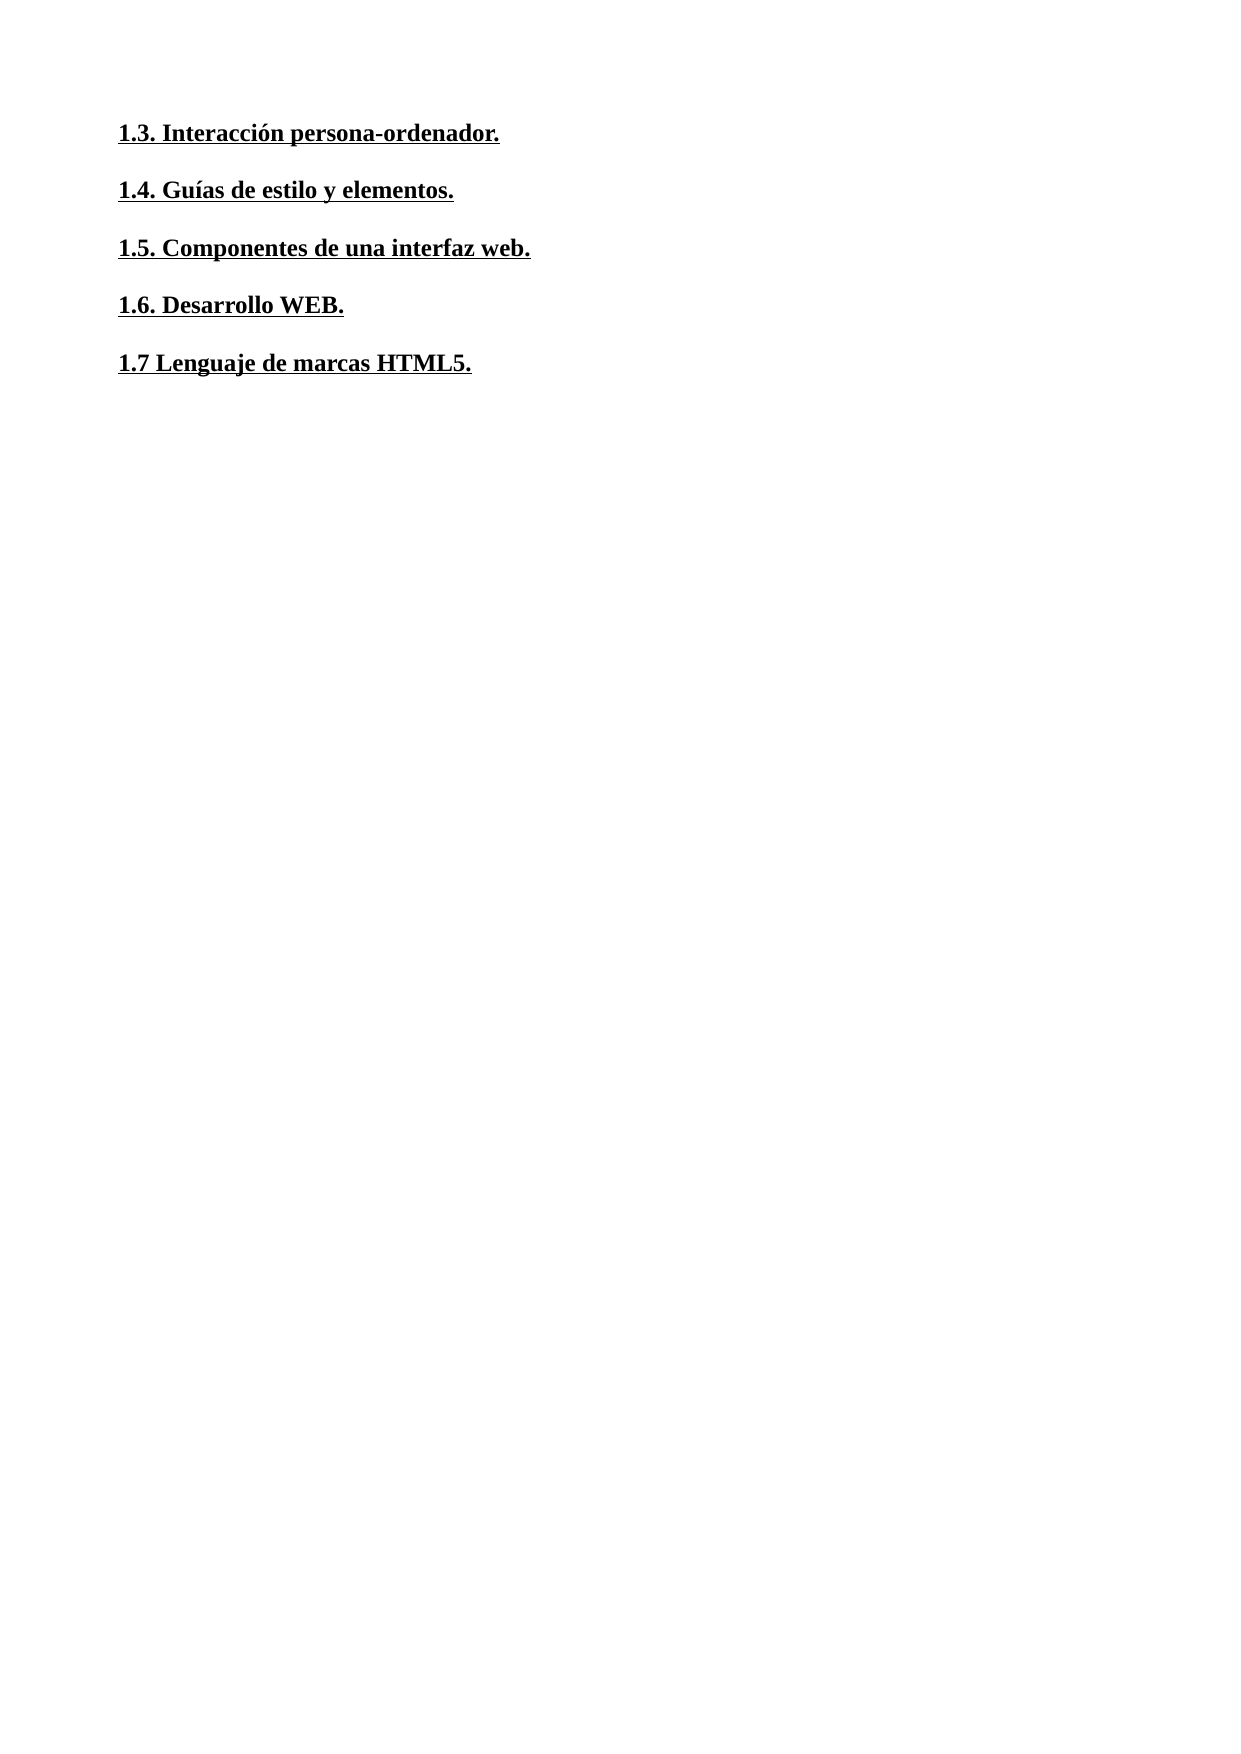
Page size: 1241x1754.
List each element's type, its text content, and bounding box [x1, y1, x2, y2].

text 1.3. Interacción persona-ordenador. [118, 118, 1122, 147]
text 1.4. Guías de estilo y elementos. [118, 176, 1122, 204]
text 1.7 Lenguaje de marcas HTML5. [118, 348, 1122, 377]
text 1.5. Componentes de una interfaz web. [118, 233, 1122, 262]
text 1.6. Desarrollo WEB. [118, 291, 1122, 319]
